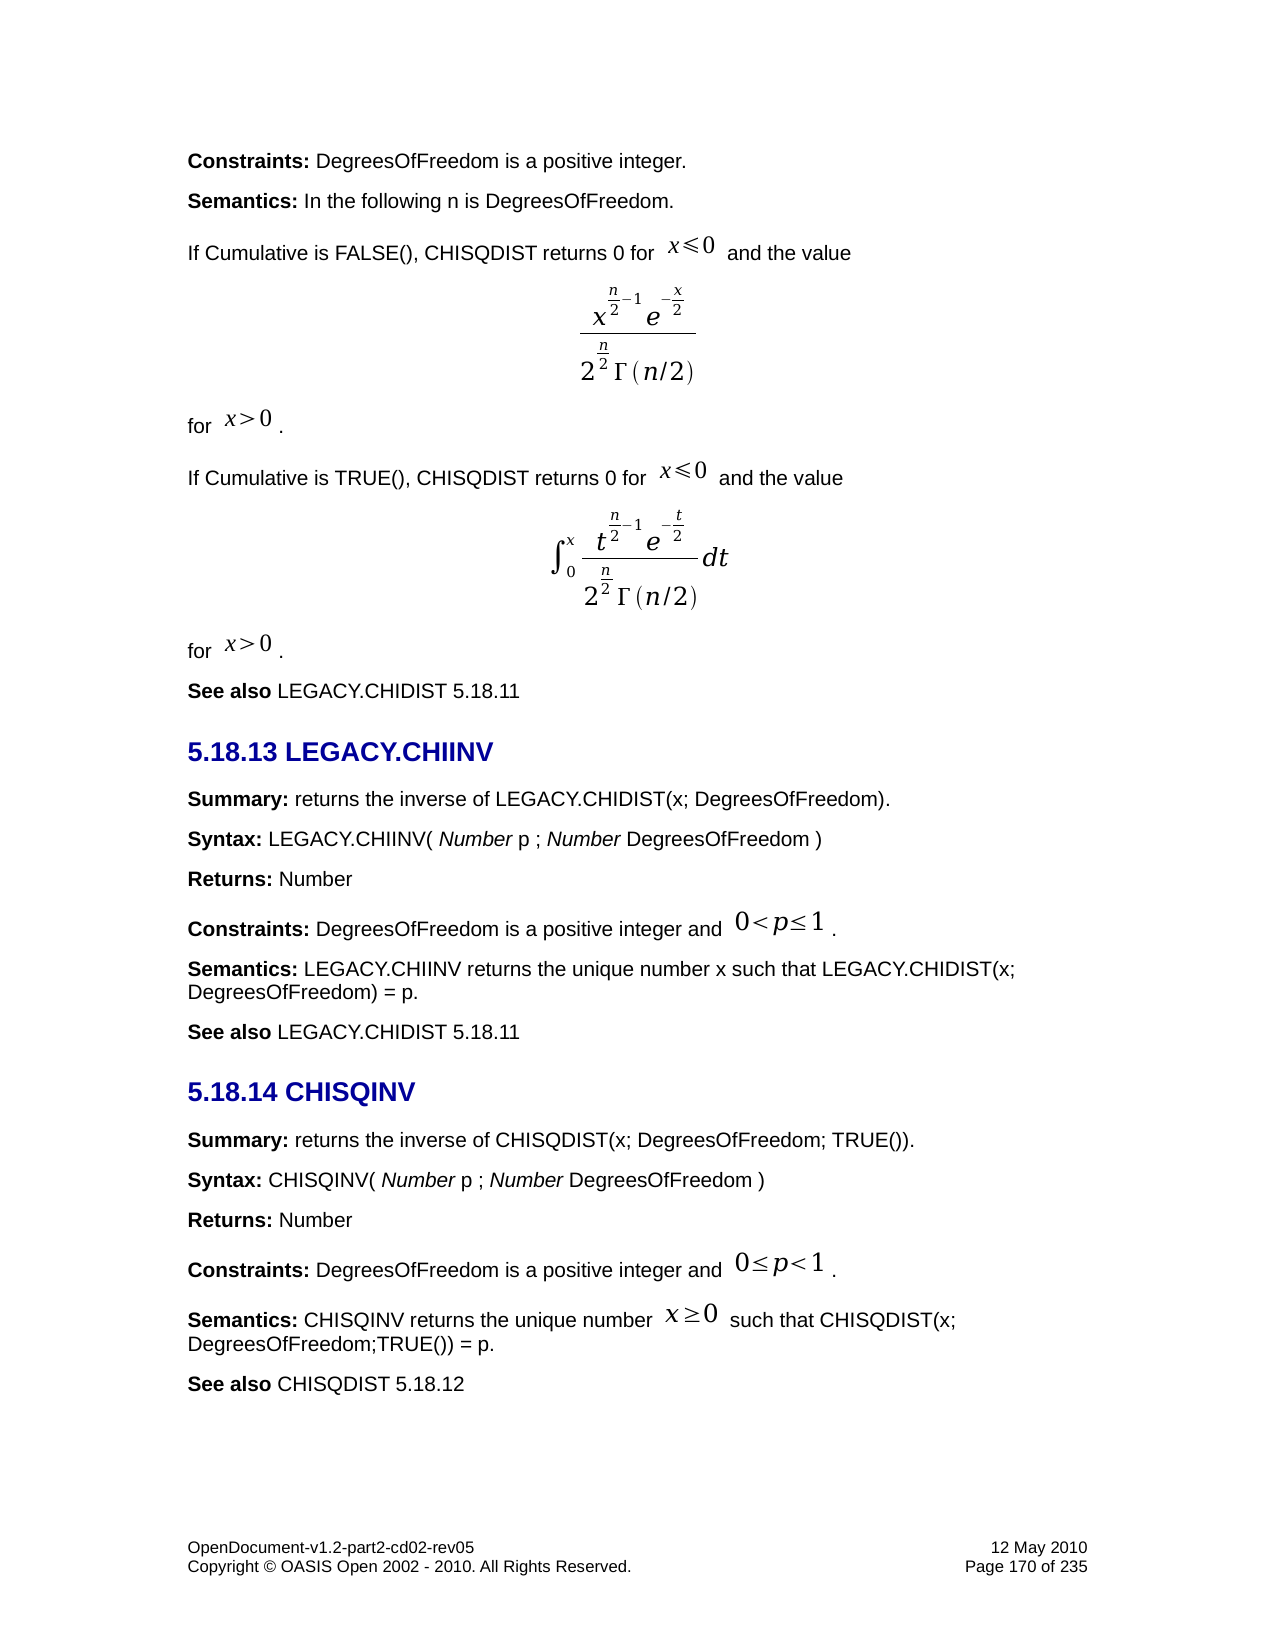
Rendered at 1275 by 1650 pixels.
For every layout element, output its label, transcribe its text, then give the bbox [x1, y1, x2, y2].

text Returns: Number [187, 867, 1088, 891]
text If Cumulative is FALSE(), CHISQDIST returns 0 for and the value [187, 230, 1088, 265]
subtitle CHISQINV [187, 1077, 1088, 1108]
text If Cumulative is TRUE(), CHISQDIST returns 0 for and the value [187, 455, 1088, 490]
text Semantics: CHISQINV returns the unique number such that CHISQDIST(x; DegreesOfFreedom;TRUE()) = p. [187, 1298, 1088, 1356]
text Constraints: DegreesOfFreedom is a positive integer. [187, 150, 1088, 173]
text Returns: Number [187, 1208, 1088, 1231]
text See also LEGACY.CHIDIST 5.18.11 [187, 1021, 1088, 1044]
text for . [187, 628, 1088, 663]
text Summary: returns the inverse of CHISQDIST(x; DegreesOfFreedom; TRUE()). [187, 1128, 1088, 1152]
text Syntax: CHISQINV( Number p ; Number DegreesOfFreedom ) [187, 1168, 1088, 1192]
text for . [187, 403, 1088, 438]
text Semantics: LEGACY.CHIINV returns the unique number x such that LEGACY.CHIDIST(x; DegreesOfFreedom) = p. [187, 958, 1088, 1004]
text Syntax: LEGACY.CHIINV( Number p ; Number DegreesOfFreedom ) [187, 827, 1088, 851]
text Semantics: In the following n is DegreesOfFreedom. [187, 190, 1088, 213]
text See also LEGACY.CHIDIST 5.18.11 [187, 680, 1088, 703]
text Summary: returns the inverse of LEGACY.CHIDIST(x; DegreesOfFreedom). [187, 788, 1088, 811]
text Constraints: DegreesOfFreedom is a positive integer and . [187, 907, 1088, 941]
subtitle LEGACY.CHIINV [187, 737, 1088, 767]
text Constraints: DegreesOfFreedom is a positive integer and . [187, 1248, 1088, 1282]
text See also CHISQDIST 5.18.12 [187, 1372, 1088, 1395]
